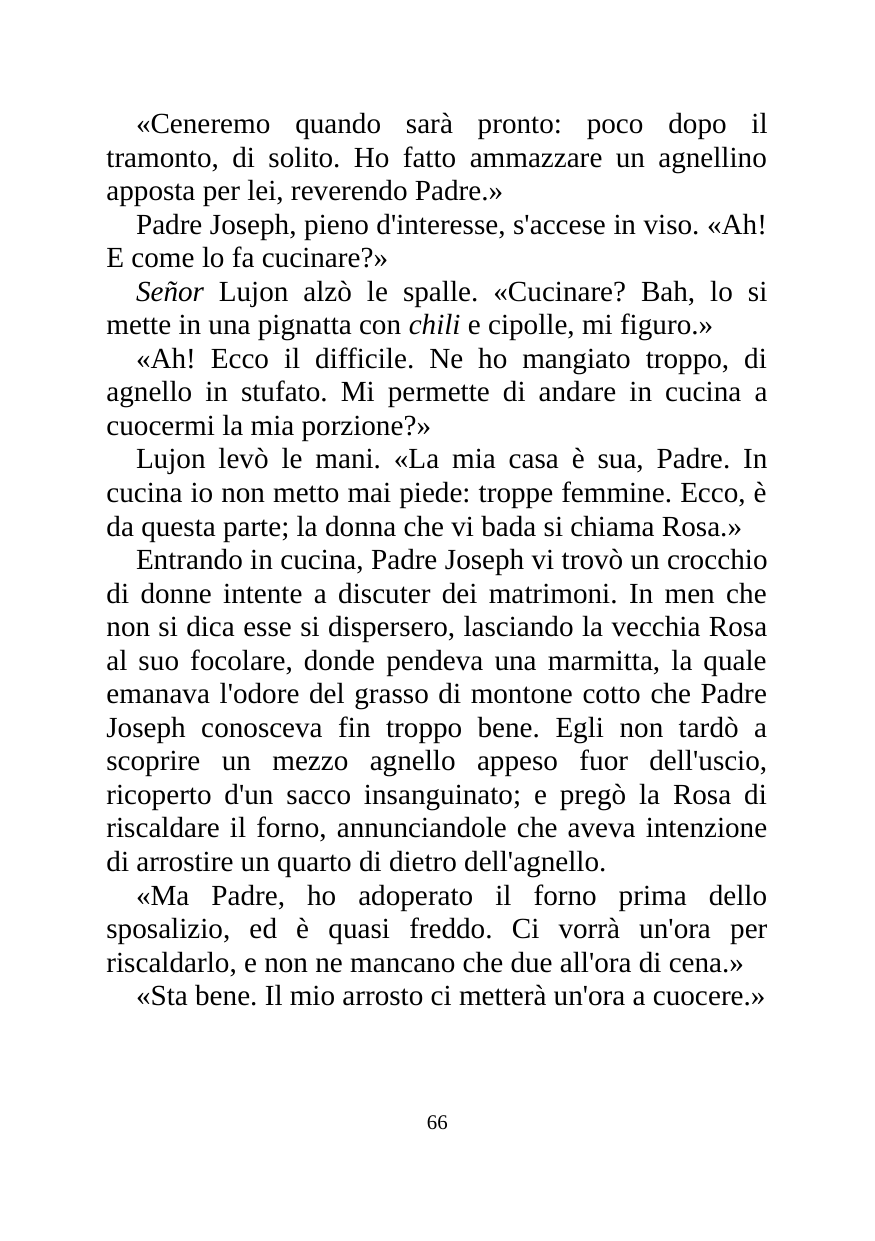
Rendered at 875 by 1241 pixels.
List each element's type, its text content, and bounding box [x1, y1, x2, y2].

text «Sta bene. Il mio arrosto ci metterà un'ora a cuocere.» [106, 978, 768, 1012]
text «Ah! Ecco il difficile. Ne ho mangiato troppo, di agnello in stufato. Mi permette di andare in cucina a cuocermi la mia porzione?» [106, 341, 768, 442]
text Lujon levò le mani. «La mia casa è sua, Padre. In cucina io non metto mai piede: troppe femmine. Ecco, è da questa parte; la donna che vi bada si chiama Rosa.» [106, 442, 768, 542]
text Padre Joseph, pieno d'interesse, s'accese in viso. «Ah! E come lo fa cucinare?» [106, 207, 768, 274]
text «Ma Padre, ho adoperato il forno prima dello sposalizio, ed è quasi freddo. Ci vorrà un'ora per riscaldarlo, e non ne mancano che due all'ora di cena.» [106, 878, 768, 978]
text Entrando in cucina, Padre Joseph vi trovò un crocchio di donne intente a discuter dei matrimoni. In men che non si dica esse si dispersero, lasciando la vecchia Rosa al suo focolare, donde pendeva una marmitta, la quale emanava l'odore del grasso di montone cotto che Padre Joseph conosceva fin troppo bene. Egli non tardò a scoprire un mezzo agnello appeso fuor dell'uscio, ricoperto d'un sacco insanguinato; e pregò la Rosa di riscaldare il forno, annunciandole che aveva intenzione di arrostire un quarto di dietro dell'agnello. [106, 542, 768, 878]
text Señor Lujon alzò le spalle. «Cucinare? Bah, lo si mette in una pignatta con chili e cipolle, mi figuro.» [106, 274, 768, 341]
text «Ceneremo quando sarà pronto: poco dopo il tramonto, di solito. Ho fatto ammazzare un agnellino apposta per lei, reverendo Padre.» [106, 106, 768, 207]
